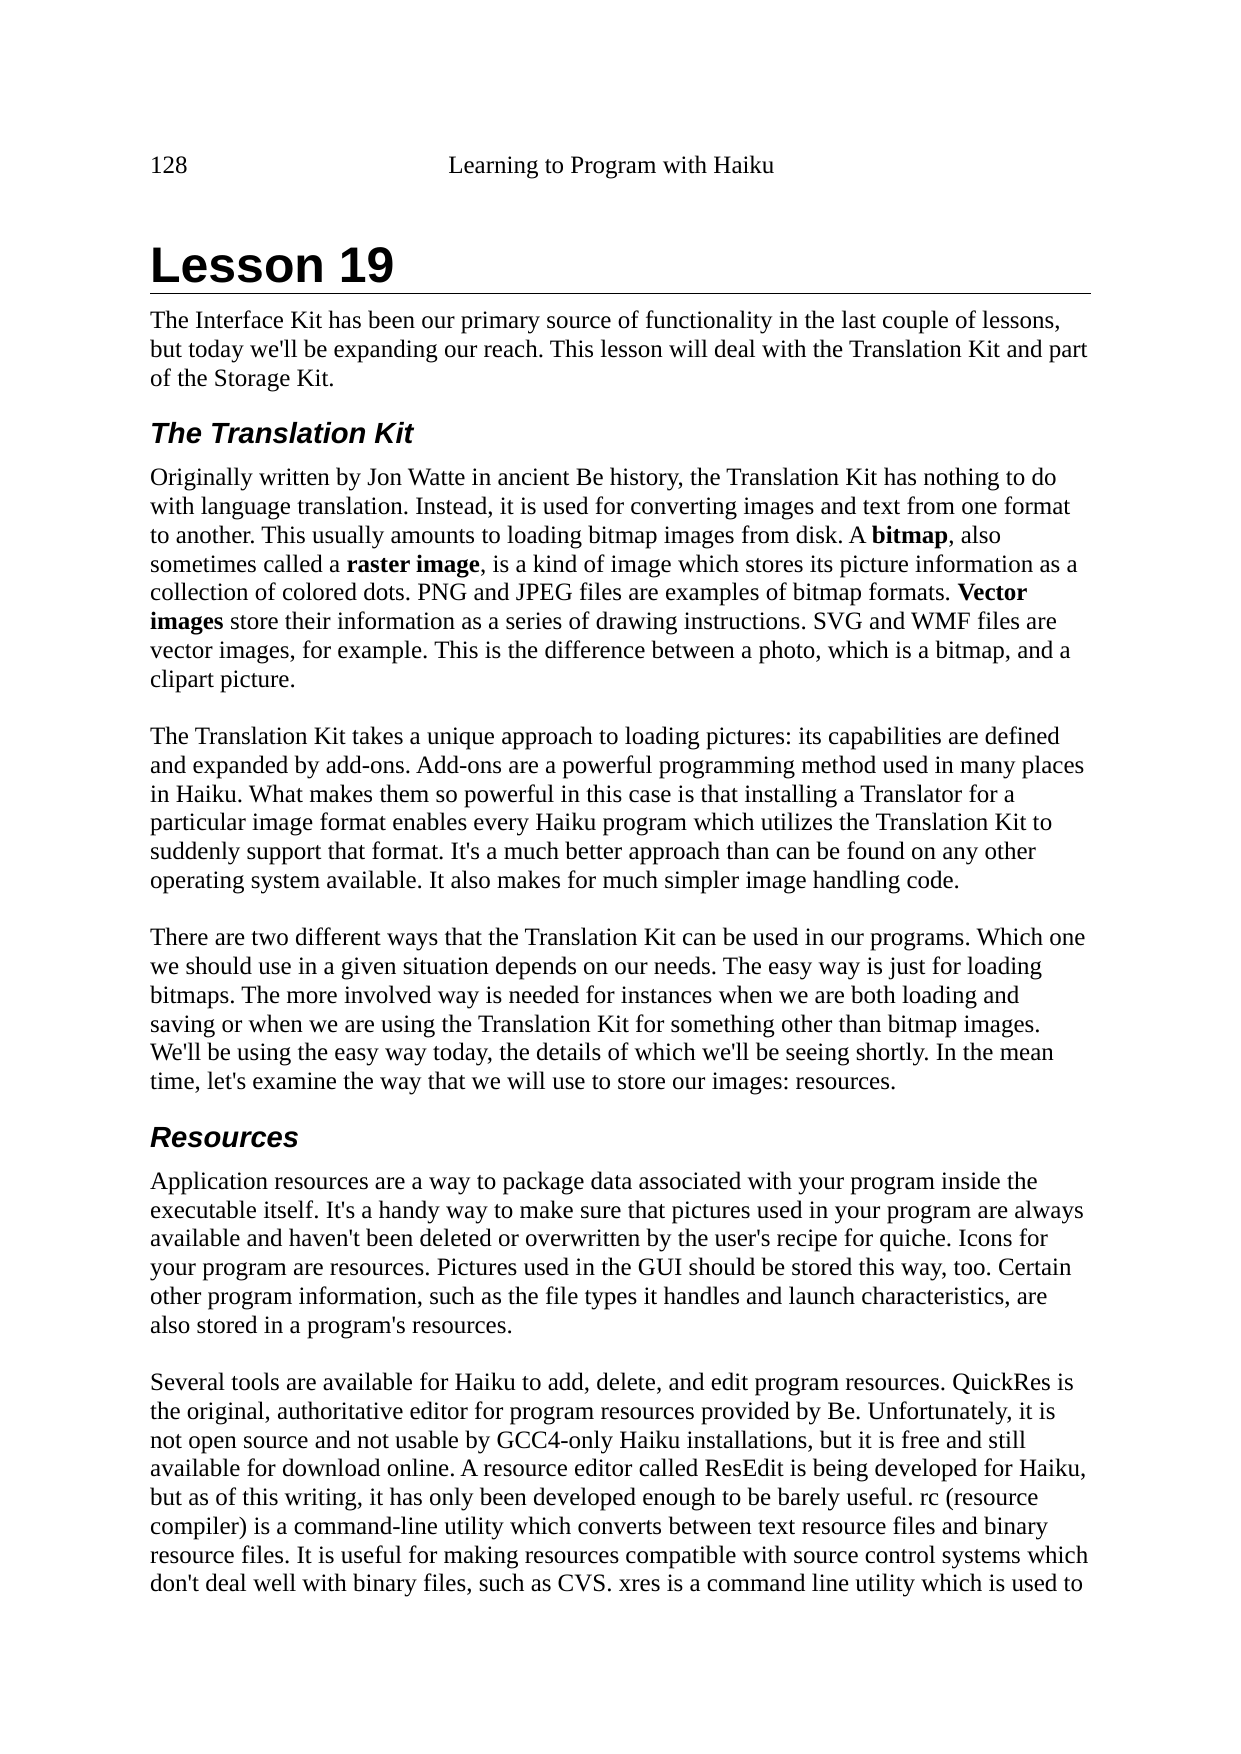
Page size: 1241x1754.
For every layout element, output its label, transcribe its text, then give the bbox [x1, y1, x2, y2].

subtitle Resources [150, 1120, 1091, 1153]
text There are two different ways that the Translation Kit can be used in our programs. Which one we should use in a given situation depends on our needs. The easy way is just for loading bitmaps. The more involved way is needed for instances when we are both loading and saving or when we are using the Translation Kit for something other than bitmap images. We'll be using the easy way today, the details of which we'll be seeing shortly. In the mean time, let's examine the way that we will use to store our images: resources. [150, 922, 1091, 1095]
text Originally written by Jon Watte in ancient Be history, the Translation Kit has nothing to do with language translation. Instead, it is used for converting images and text from one format to another. This usually amounts to loading bitmap images from disk. A bitmap, also sometimes called a raster image, is a kind of image which stores its picture information as a collection of colored dots. PNG and JPEG files are examples of bitmap formats. Vector images store their information as a series of drawing instructions. SVG and WMF files are vector images, for example. This is the difference between a photo, which is a bitmap, and a clipart picture. [150, 462, 1091, 692]
text The Translation Kit takes a unique approach to loading pictures: its capabilities are defined and expanded by add-ons. Add-ons are a powerful programming method used in many places in Haiku. What makes them so powerful in this case is that installing a Translator for a particular image format enables every Haiku program which utilizes the Translation Kit to suddenly support that format. It's a much better approach than can be found on any other operating system available. It also makes for much simpler image handling code. [150, 721, 1091, 894]
text Several tools are available for Haiku to add, delete, and edit program resources. QuickRes is the original, authoritative editor for program resources provided by Be. Unfortunately, it is not open source and not usable by GCC4-only Haiku installations, but it is free and still available for download online. A resource editor called ResEdit is being developed for Haiku, but as of this writing, it has only been developed enough to be barely useful. rc (resource compiler) is a command-line utility which converts between text resource files and binary resource files. It is useful for making resources compatible with source control systems which don't deal well with binary files, such as CVS. xres is a command line utility which is used to [150, 1367, 1091, 1597]
text Application resources are a way to package data associated with your program inside the executable itself. It's a handy way to make sure that pictures used in your program are always available and haven't been deleted or overwritten by the user's recipe for quiche. Icons for your program are resources. Pictures used in the GUI should be stored this way, too. Certain other program information, such as the file types it handles and launch characteristics, are also stored in a program's resources. [150, 1166, 1091, 1338]
subtitle Lesson 19 [150, 235, 1091, 293]
text The Interface Kit has been our primary source of functionality in the last couple of lessons, but today we'll be expanding our reach. This lesson will deal with the Translation Kit and part of the Storage Kit. [150, 305, 1091, 391]
subtitle The Translation Kit [150, 416, 1091, 450]
